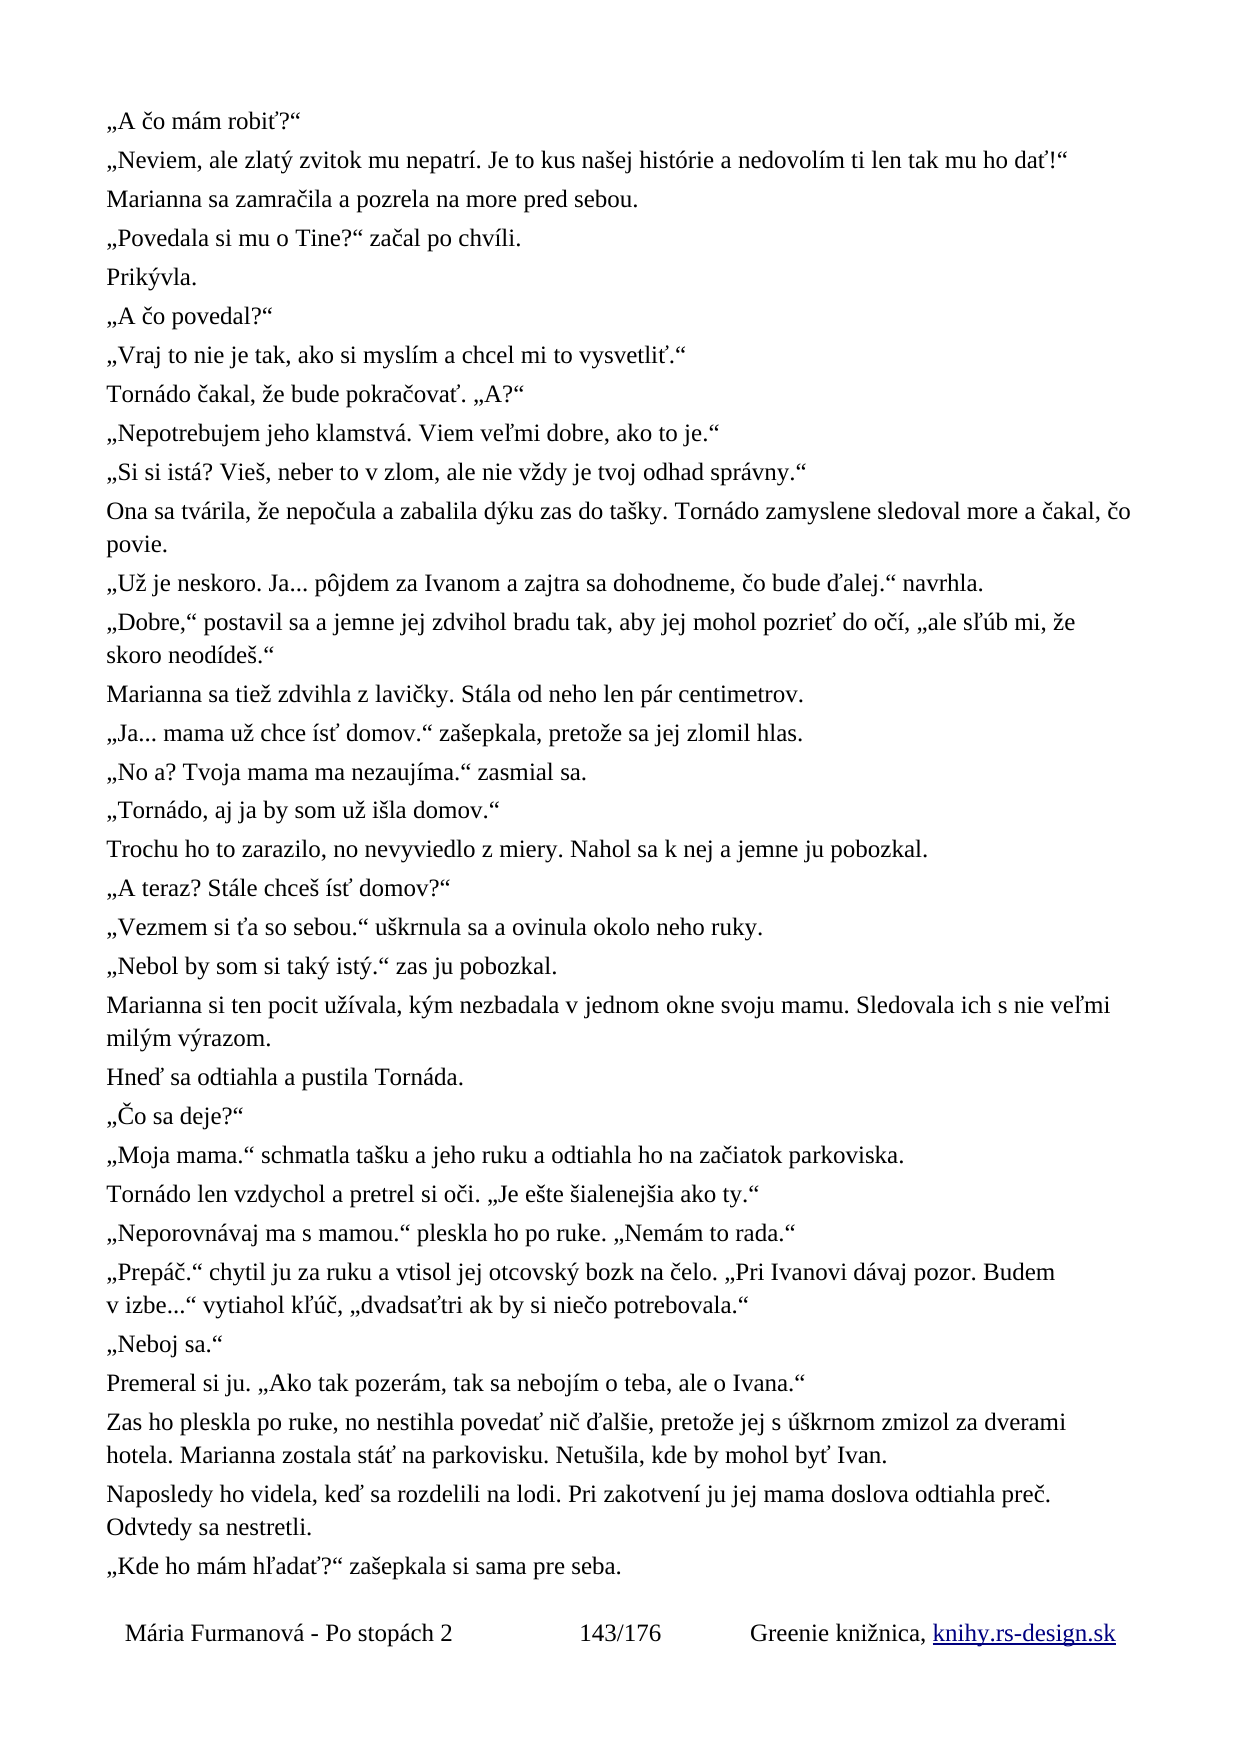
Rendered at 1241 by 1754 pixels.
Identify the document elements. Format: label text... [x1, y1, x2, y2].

text „Ja... mama už chce ísť domov.“ zašepkala, pretože sa jej zlomil hlas. [106, 718, 1134, 746]
text „Nebol by som si taký istý.“ zas ju pobozkal. [106, 951, 1134, 980]
text „Dobre,“ postavil sa a jemne jej zdvihol bradu tak, aby jej mohol pozrieť do očí, „ale sľúb mi, že skoro neodídeš.“ [106, 607, 1134, 668]
text Hneď sa odtiahla a pustila Tornáda. [106, 1062, 1134, 1091]
text „A čo mám robiť?“ [106, 106, 1134, 135]
text „Neviem, ale zlatý zvitok mu nepatrí. Je to kus našej histórie a nedovolím ti len tak mu ho dať!“ [106, 145, 1134, 174]
text „Prepáč.“ chytil ju za ruku a vtisol jej otcovský bozk na čelo. „Pri Ivanovi dávaj pozor. Budem v izbe...“ vytiahol kľúč, „dvadsaťtri ak by si niečo potrebovala.“ [106, 1257, 1134, 1319]
text Marianna si ten pocit užívala, kým nezbadala v jednom okne svoju mamu. Sledovala ich s nie veľmi milým výrazom. [106, 990, 1134, 1052]
text „Povedala si mu o Tine?“ začal po chvíli. [106, 223, 1134, 252]
text „A teraz? Stále chceš ísť domov?“ [106, 873, 1134, 902]
text Zas ho pleskla po ruke, no nestihla povedať nič ďalšie, pretože jej s úškrnom zmizol za dverami hotela. Marianna zostala stáť na parkovisku. Netušila, kde by mohol byť Ivan. [106, 1407, 1134, 1469]
text Marianna sa zamračila a pozrela na more pred sebou. [106, 184, 1134, 213]
text „Neporovnávaj ma s mamou.“ pleskla ho po ruke. „Nemám to rada.“ [106, 1218, 1134, 1247]
text Tornádo len vzdychol a pretrel si oči. „Je ešte šialenejšia ako ty.“ [106, 1179, 1134, 1208]
text Ona sa tvárila, že nepočula a zabalila dýku zas do tašky. Tornádo zamyslene sledoval more a čakal, čo povie. [106, 496, 1134, 558]
text „Tornádo, aj ja by som už išla domov.“ [106, 796, 1134, 824]
text „Vraj to nie je tak, ako si myslím a chcel mi to vysvetliť.“ [106, 340, 1134, 369]
text Trochu ho to zarazilo, no nevyviedlo z miery. Nahol sa k nej a jemne ju pobozkal. [106, 834, 1134, 863]
text Prikývla. [106, 262, 1134, 291]
text „Si si istá? Vieš, neber to v zlom, ale nie vždy je tvoj odhad správny.“ [106, 457, 1134, 486]
text Premeral si ju. „Ako tak pozerám, tak sa nebojím o teba, ale o Ivana.“ [106, 1368, 1134, 1397]
text „Kde ho mám hľadať?“ zašepkala si sama pre seba. [106, 1551, 1134, 1580]
text „Vezmem si ťa so sebou.“ uškrnula sa a ovinula okolo neho ruky. [106, 912, 1134, 941]
text „Moja mama.“ schmatla tašku a jeho ruku a odtiahla ho na začiatok parkoviska. [106, 1140, 1134, 1169]
text „No a? Tvoja mama ma nezaujíma.“ zasmial sa. [106, 757, 1134, 785]
text „Čo sa deje?“ [106, 1101, 1134, 1130]
text „Už je neskoro. Ja... pôjdem za Ivanom a zajtra sa dohodneme, čo bude ďalej.“ navrhla. [106, 568, 1134, 597]
text „Nepotrebujem jeho klamstvá. Viem veľmi dobre, ako to je.“ [106, 418, 1134, 447]
text Tornádo čakal, že bude pokračovať. „A?“ [106, 379, 1134, 408]
text Marianna sa tiež zdvihla z lavičky. Stála od neho len pár centimetrov. [106, 679, 1134, 707]
text Naposledy ho videla, keď sa rozdelili na lodi. Pri zakotvení ju jej mama doslova odtiahla preč. Odvtedy sa nestretli. [106, 1479, 1134, 1541]
text „A čo povedal?“ [106, 301, 1134, 330]
text „Neboj sa.“ [106, 1329, 1134, 1358]
